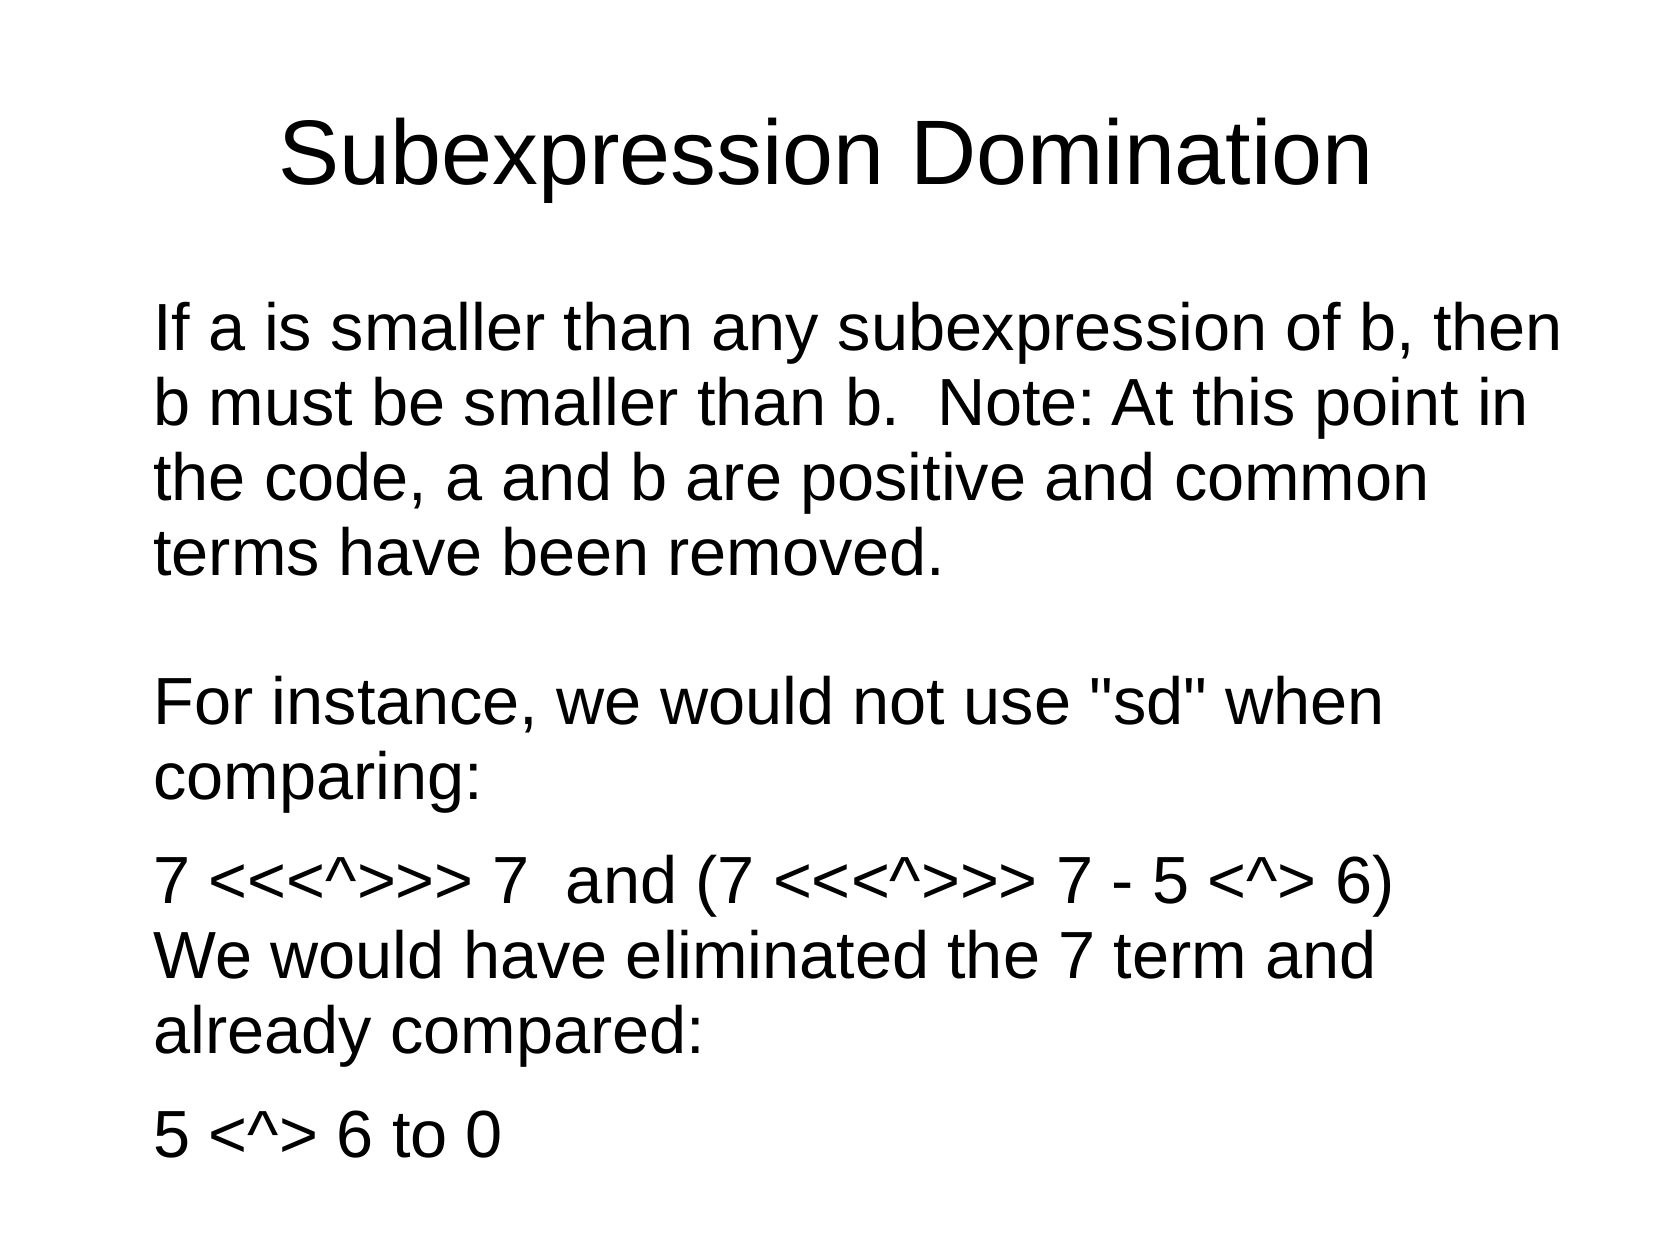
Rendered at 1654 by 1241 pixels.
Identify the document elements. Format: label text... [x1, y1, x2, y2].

list If a is smaller than any subexpression of b, then b must be smaller than b. Note: At this point in the code, a and b are positive and common terms have been removed. For instance, we would not use "sd" when comparing: 7 <<<^>>> 7 and (7 <<<^>>> 7 - 5 <^> 6) We would have eliminated the 7 term and already compared: 5 <^> 6 to 0 [82, 290, 1571, 1010]
title Subexpression Domination [82, 49, 1571, 257]
